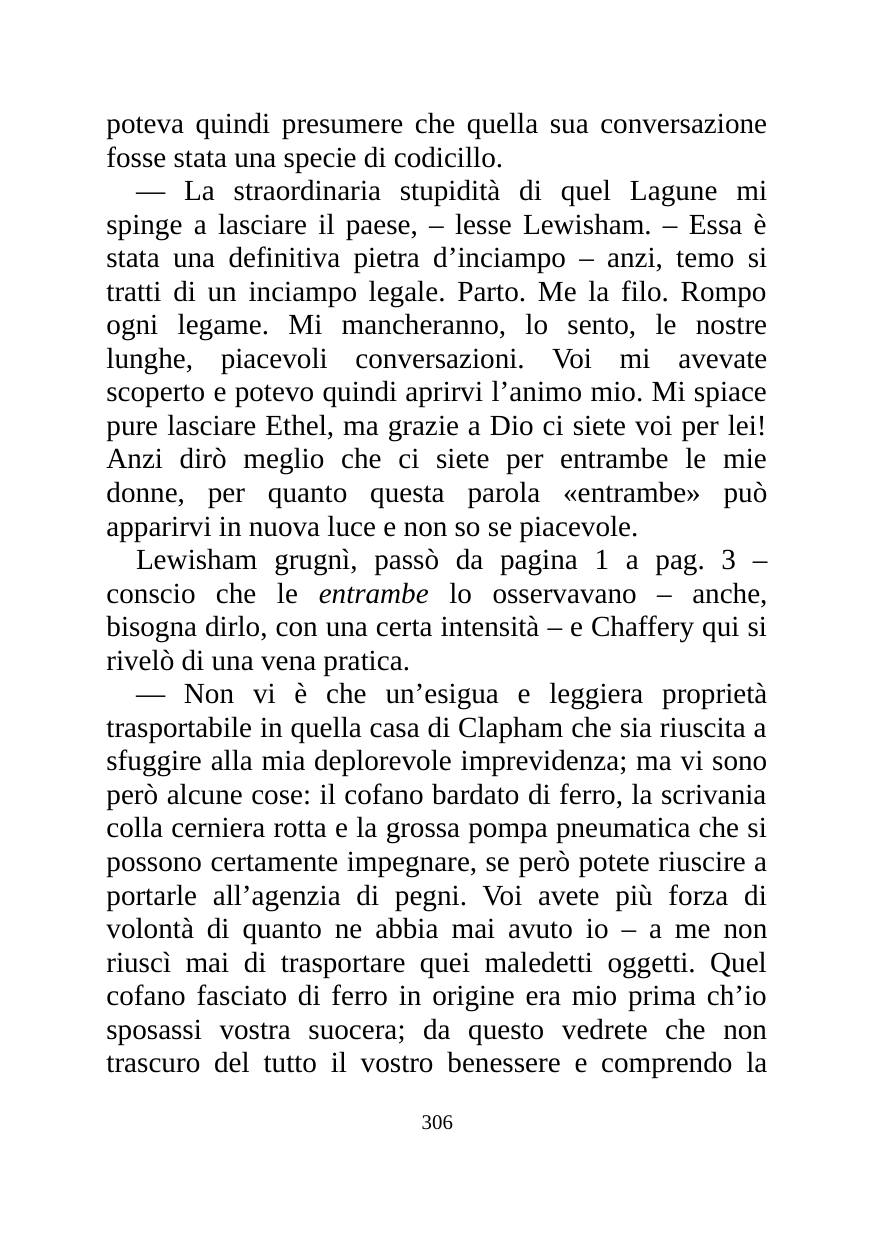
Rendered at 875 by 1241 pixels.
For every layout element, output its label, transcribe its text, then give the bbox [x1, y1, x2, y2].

text poteva quindi presumere che quella sua conversazione fosse stata una specie di codicillo. [106, 106, 768, 173]
text — La straordinaria stupidità di quel Lagune mi spinge a lasciare il paese, – lesse Lewisham. – Essa è stata una definitiva pietra d’inciampo – anzi, temo si tratti di un inciampo legale. Parto. Me la filo. Rompo ogni legame. Mi mancheranno, lo sento, le nostre lunghe, piacevoli conversazioni. Voi mi avevate scoperto e potevo quindi aprirvi l’animo mio. Mi spiace pure lasciare Ethel, ma grazie a Dio ci siete voi per lei! Anzi dirò meglio che ci siete per entrambe le mie donne, per quanto questa parola «entrambe» può apparirvi in nuova luce e non so se piacevole. [106, 173, 768, 542]
text — Non vi è che un’esigua e leggiera proprietà trasportabile in quella casa di Clapham che sia riuscita a sfuggire alla mia deplorevole imprevidenza; ma vi sono però alcune cose: il cofano bardato di ferro, la scrivania colla cerniera rotta e la grossa pompa pneumatica che si possono certamente impegnare, se però potete riuscire a portarle all’agenzia di pegni. Voi avete più forza di volontà di quanto ne abbia mai avuto io – a me non riuscì mai di trasportare quei maledetti oggetti. Quel cofano fasciato di ferro in origine era mio prima ch’io sposassi vostra suocera; da questo vedrete che non trascuro del tutto il vostro benessere e comprendo la [106, 676, 768, 1079]
text Lewisham grugnì, passò da pagina 1 a pag. 3 – conscio che le entrambe lo osservavano – anche, bisogna dirlo, con una certa intensità – e Chaffery qui si rivelò di una vena pratica. [106, 542, 768, 676]
